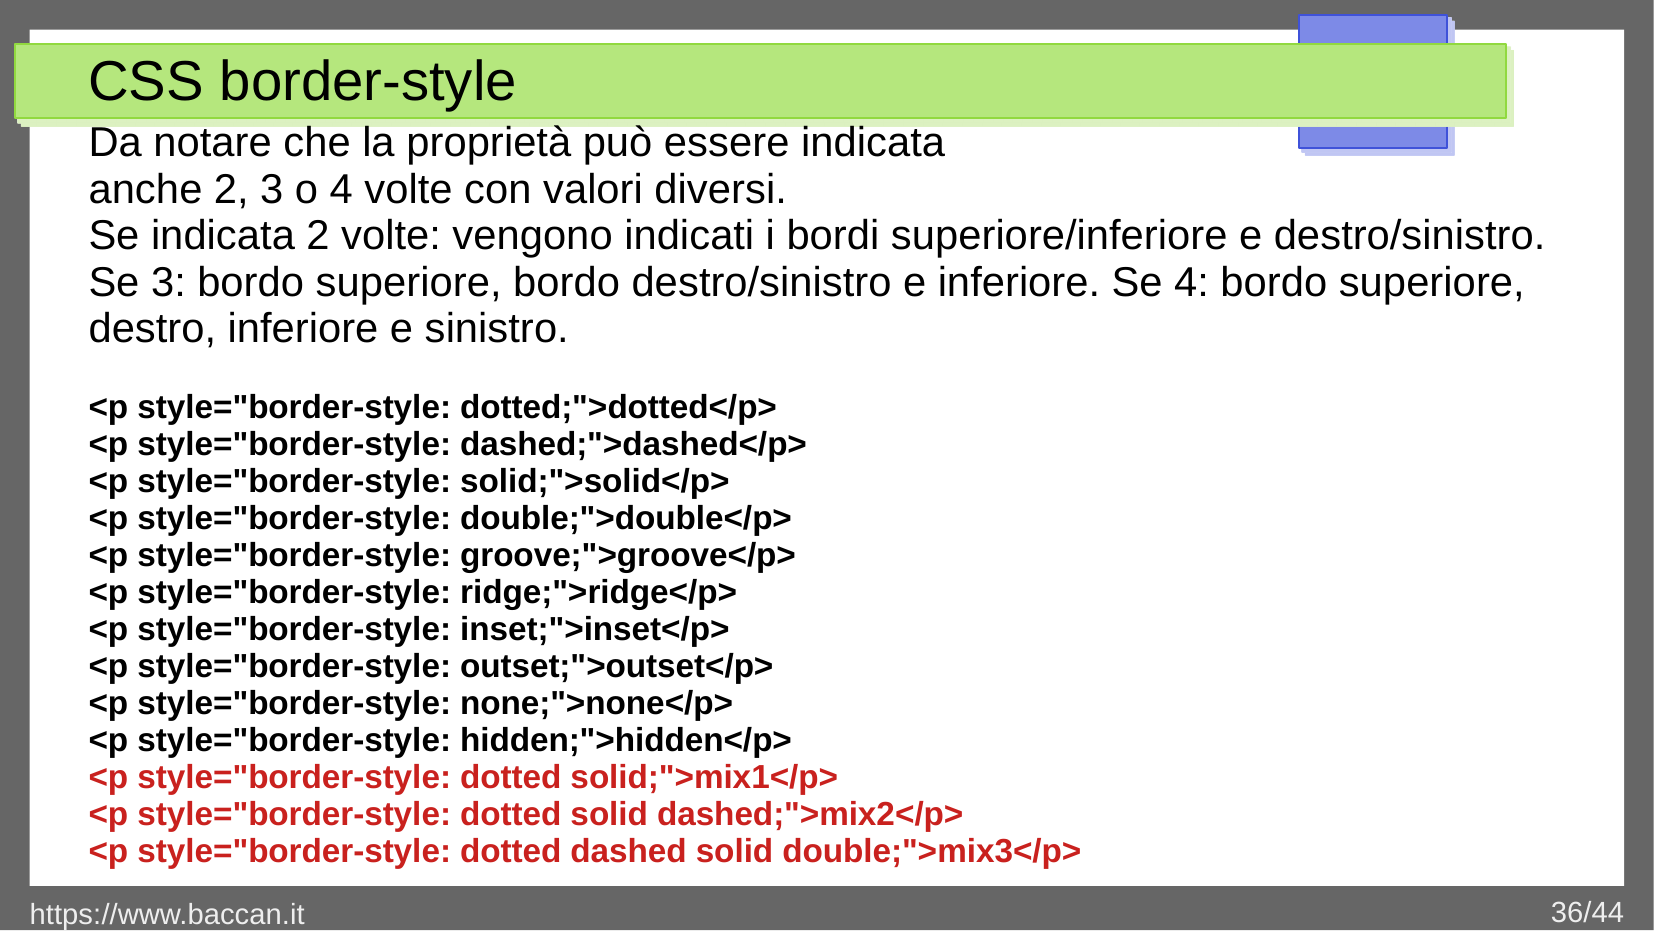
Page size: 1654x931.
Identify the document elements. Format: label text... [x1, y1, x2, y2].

title CSS border-style [88, 44, 1506, 119]
text_box Da notare che la proprietà può essere indicata anche 2, 3 o 4 volte con valori diversi. Se indicata 2 volte: vengono indicati i bordi superiore/inferiore e destro/sinistro. Se 3: bordo superiore, bordo destro/sinistro e inferiore. Se 4: bordo superiore, destro, inferiore e sinistro. <p style="border-style: dotted;">dotted</p> <p style="border-style: dashed;">dashed</p> <p style="border-style: solid;">solid</p> <p style="border-style: double;">double</p> <p style="border-style: groove;">groove</p> <p style="border-style: ridge;">ridge</p> <p style="border-style: inset;">inset</p> <p style="border-style: outset;">outset</p> <p style="border-style: none;">none</p> <p style="border-style: hidden;">hidden</p> <p style="border-style: dotted solid;">mix1</p> <p style="border-style: dotted solid dashed;">mix2</p> <p style="border-style: dotted dashed solid double;">mix3</p> [88, 119, 1565, 870]
